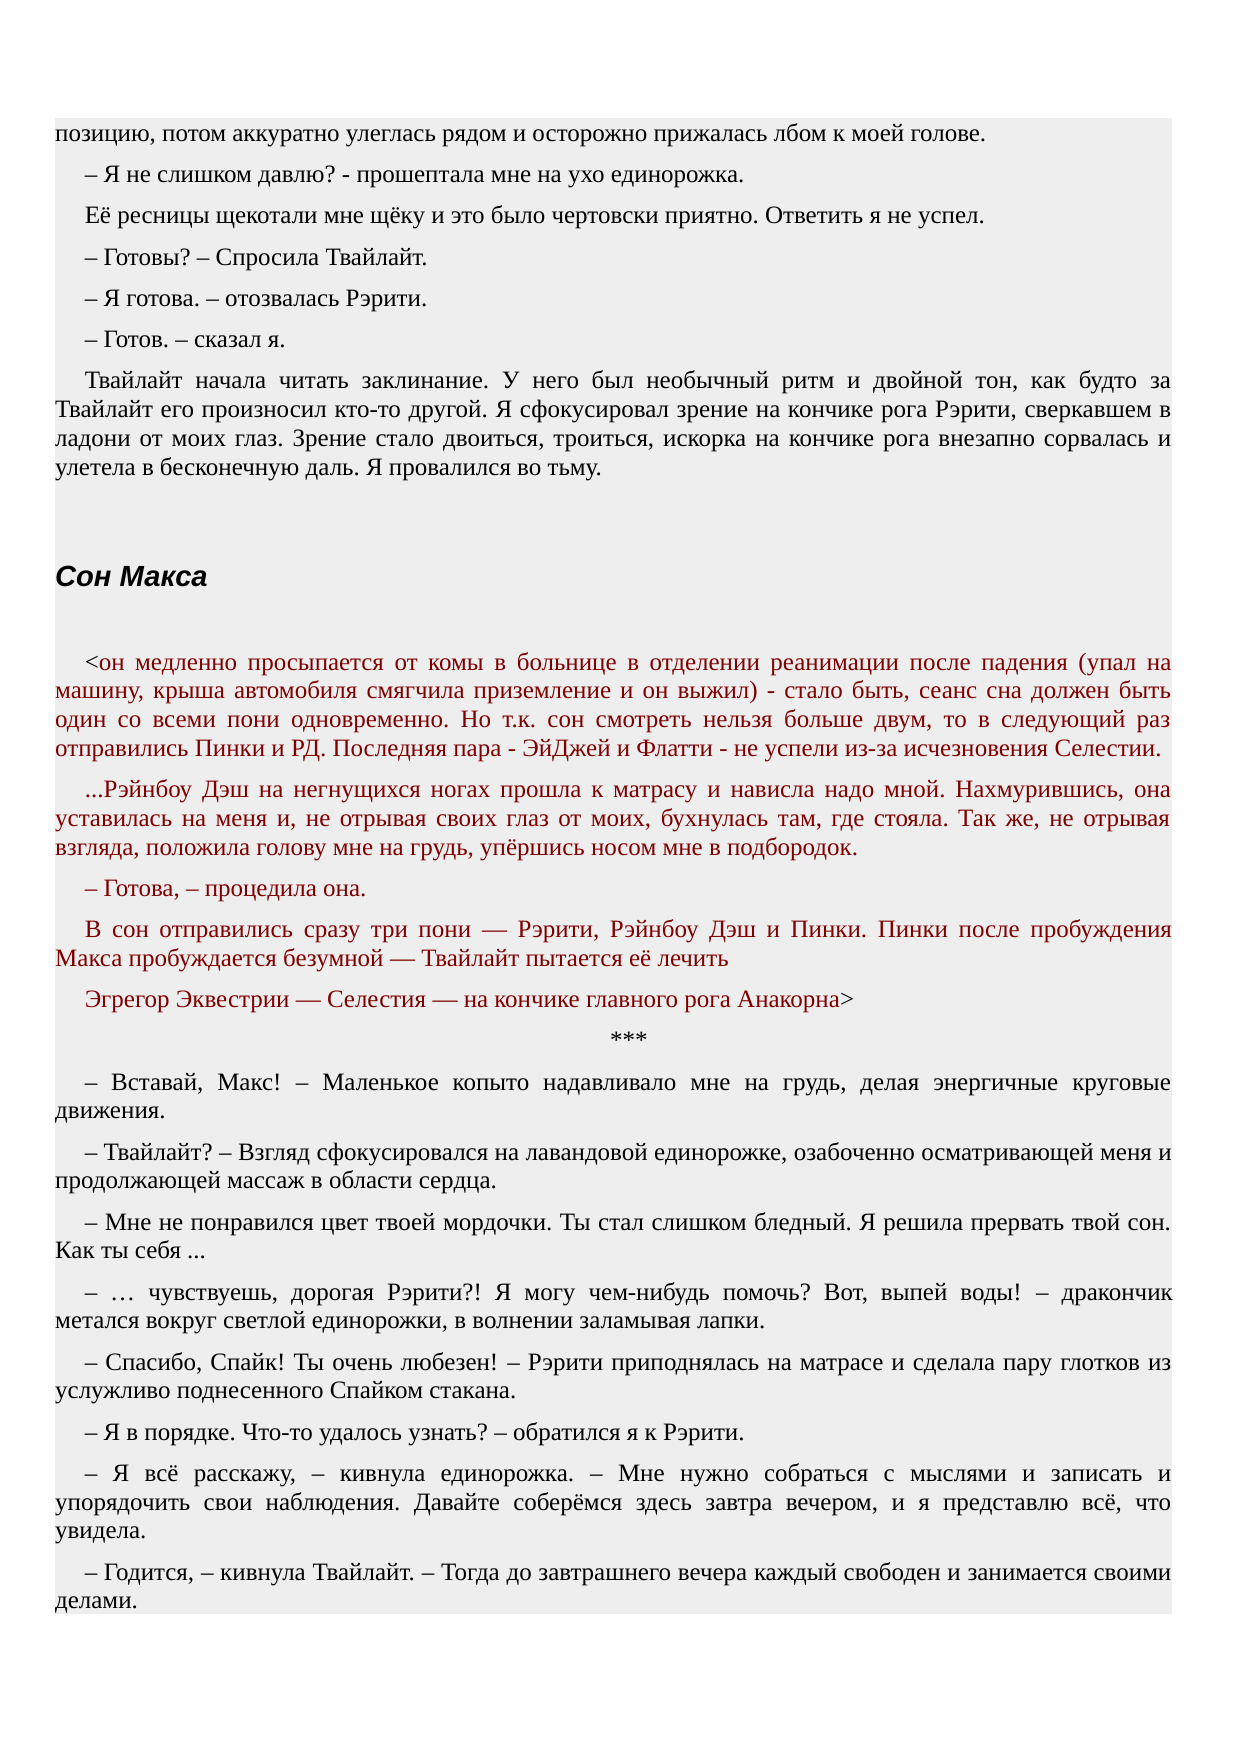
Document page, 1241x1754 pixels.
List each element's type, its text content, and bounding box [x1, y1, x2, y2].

text – Твайлайт? – Взгляд сфокусировался на лавандовой единорожке, озабоченно осматривающей меня и продолжающей массаж в области сердца. [55, 1137, 1172, 1194]
subtitle Сон Макса [55, 559, 1172, 593]
text – Спасибо, Спайк! Ты очень любезен! – Рэрити приподнялась на матрасе и сделала пару глотков из услужливо поднесенного Спайком стакана. [55, 1347, 1172, 1404]
text позицию, потом аккуратно улеглась рядом и осторожно прижалась лбом к моей голове. [55, 118, 1172, 147]
text – Я в порядке. Что-то удалось узнать? – обратился я к Рэрити. [55, 1417, 1172, 1445]
text – Готова, – процедила она. [55, 873, 1172, 902]
text *** [55, 1025, 1172, 1054]
text В сон отправились сразу три пони — Рэрити, Рэйнбоу Дэш и Пинки. Пинки после пробуждения Макса пробуждается безумной — Твайлайт пытается её лечить [55, 914, 1172, 972]
text Твайлайт начала читать заклинание. У него был необычный ритм и двойной тон, как будто за Твайлайт его произносил кто-то другой. Я сфокусировал зрение на кончике рога Рэрити, сверкавшем в ладони от моих глаз. Зрение стало двоиться, троиться, искорка на кончике рога внезапно сорвалась и улетела в бесконечную даль. Я провалился во тьму. [55, 366, 1172, 481]
text – Мне не понравился цвет твоей мордочки. Ты стал слишком бледный. Я решила прервать твой сон. Как ты себя ... [55, 1207, 1172, 1264]
text Эгрегор Эквестрии — Селестия — на кончике главного рога Анакорна> [55, 984, 1172, 1013]
text – Готовы? – Спросила Твайлайт. [55, 242, 1172, 271]
text ...Рэйнбоу Дэш на негнущихся ногах прошла к матрасу и нависла надо мной. Нахмурившись, она уставилась на меня и, не отрывая своих глаз от моих, бухнулась там, где стояла. Так же, не отрывая взгляда, положила голову мне на грудь, упёршись носом мне в подбородок. [55, 774, 1172, 860]
text <он медленно просыпается от комы в больнице в отделении реанимации после падения (упал на машину, крыша автомобиля смягчила приземление и он выжил) - стало быть, сеанс сна должен быть один со всеми пони одновременно. Но т.к. сон смотреть нельзя больше двум, то в следующий раз отправились Пинки и РД. Последняя пара - ЭйДжей и Флатти - не успели из-за исчезновения Селестии. [55, 647, 1172, 762]
text – Я не слишком давлю? - прошептала мне на ухо единорожка. [55, 159, 1172, 188]
text – Я готова. – отозвалась Рэрити. [55, 283, 1172, 312]
text – Я всё расскажу, – кивнула единорожка. – Мне нужно собраться с мыслями и записать и упорядочить свои наблюдения. Давайте соберёмся здесь завтра вечером, и я представлю всё, что увидела. [55, 1458, 1172, 1544]
text – Готов. – сказал я. [55, 324, 1172, 353]
text Её ресницы щекотали мне щёку и это было чертовски приятно. Ответить я не успел. [55, 201, 1172, 229]
text – Годится, – кивнула Твайлайт. – Тогда до завтрашнего вечера каждый свободен и занимается своими делами. [55, 1557, 1172, 1614]
text – … чувствуешь, дорогая Рэрити?! Я могу чем-нибудь помочь? Вот, выпей воды! – дракончик метался вокруг светлой единорожки, в волнении заламывая лапки. [55, 1277, 1172, 1334]
text – Вставай, Макс! – Маленькое копыто надавливало мне на грудь, делая энергичные круговые движения. [55, 1067, 1172, 1124]
